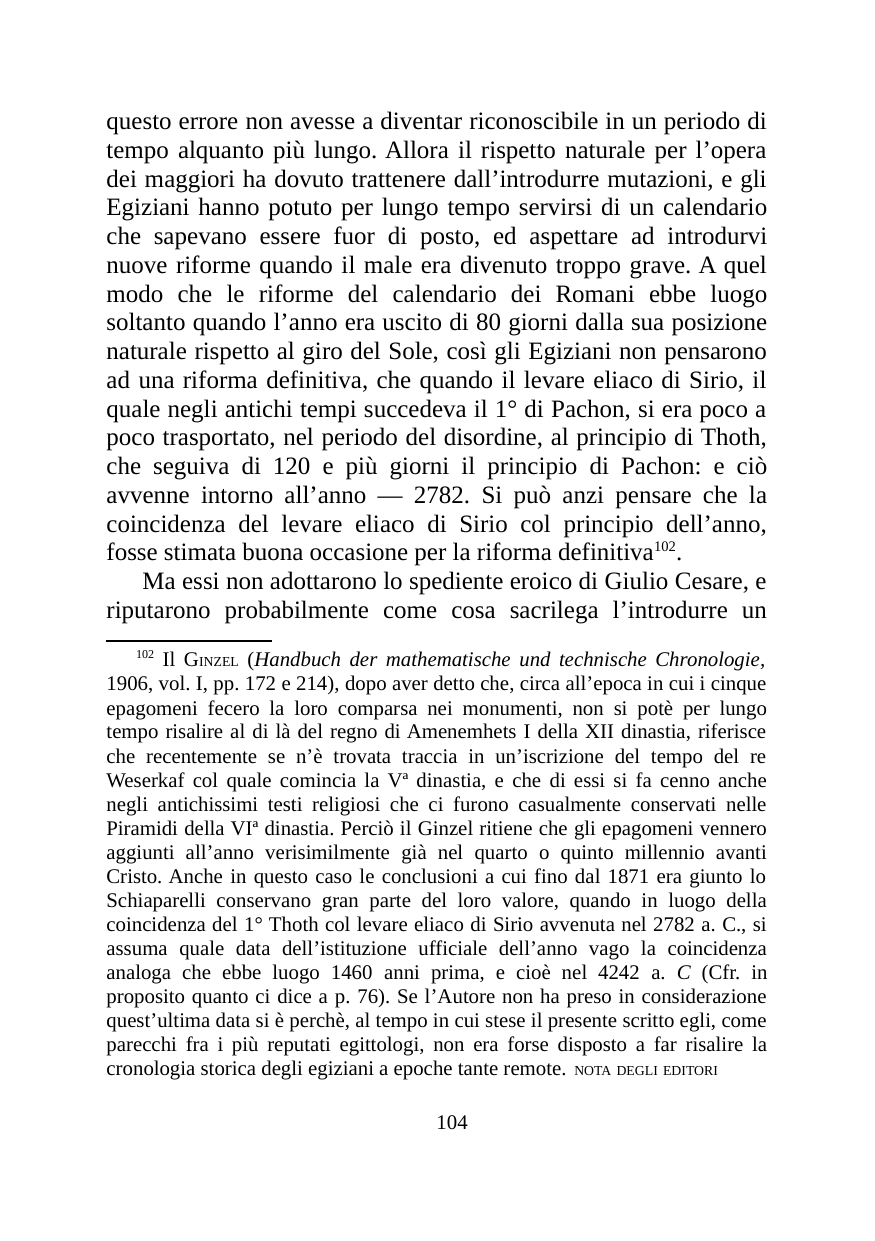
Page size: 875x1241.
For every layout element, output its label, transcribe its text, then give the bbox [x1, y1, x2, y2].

text Ma essi non adottarono lo spediente eroico di Giulio Cesare, e riputarono probabilmente come cosa sacrilega l’introdurre un [106, 566, 768, 624]
text questo errore non avesse a diventar riconoscibile in un periodo di tempo alquanto più lungo. Allora il rispetto naturale per l’opera dei maggiori ha dovuto trattenere dall’introdurre mutazioni, e gli Egiziani hanno potuto per lungo tempo servirsi di un calendario che sapevano essere fuor di posto, ed aspettare ad introdurvi nuove riforme quando il male era divenuto troppo grave. A quel modo che le riforme del calendario dei Romani ebbe luogo soltanto quando l’anno era uscito di 80 giorni dalla sua posizione naturale rispetto al giro del Sole, così gli Egiziani non pensarono ad una riforma definitiva, che quando il levare eliaco di Sirio, il quale negli antichi tempi succedeva il 1° di Pachon, si era poco a poco trasportato, nel periodo del disordine, al principio di Thoth, che seguiva di 120 e più giorni il principio di Pachon: e ciò avvenne intorno all’anno — 2782. Si può anzi pensare che la coincidenza del levare eliaco di Sirio col principio dell’anno, fosse stimata buona occasione per la riforma definitiva. [106, 106, 768, 566]
text Il Ginzel (Handbuch der mathematische und technische Chronologie, 1906, vol. I, pp. 172 e 214), dopo aver detto che, circa all’epoca in cui i cinque epagomeni fecero la loro comparsa nei monumenti, non si potè per lungo tempo risalire al di là del regno di Amenemhets I della XII dinastia, riferisce che recentemente se n’è trovata traccia in un’iscrizione del tempo del re Weserkaf col quale comincia la Vª dinastia, e che di essi si fa cenno anche negli antichissimi testi religiosi che ci furono casualmente conservati nelle Piramidi della VIª dinastia. Perciò il Ginzel ritiene che gli epagomeni vennero aggiunti all’anno verisimilmente già nel quarto o quinto millennio avanti Cristo. Anche in questo caso le conclusioni a cui fino dal 1871 era giunto lo Schiaparelli conservano gran parte del loro valore, quando in luogo della coincidenza del 1° Thoth col levare eliaco di Sirio avvenuta nel 2782 a. C., si assuma quale data dell’istituzione ufficiale dell’anno vago la coincidenza analoga che ebbe luogo 1460 anni prima, e cioè nel 4242 a. C (Cfr. in proposito quanto ci dice a p. 76). Se l’Autore non ha preso in considerazione quest’ultima data si è perchè, al tempo in cui stese il presente scritto egli, come parecchi fra i più reputati egittologi, non era forse disposto a far risalire la cronologia storica degli egiziani a epoche tante remote. nota degli editori [106, 647, 768, 1080]
